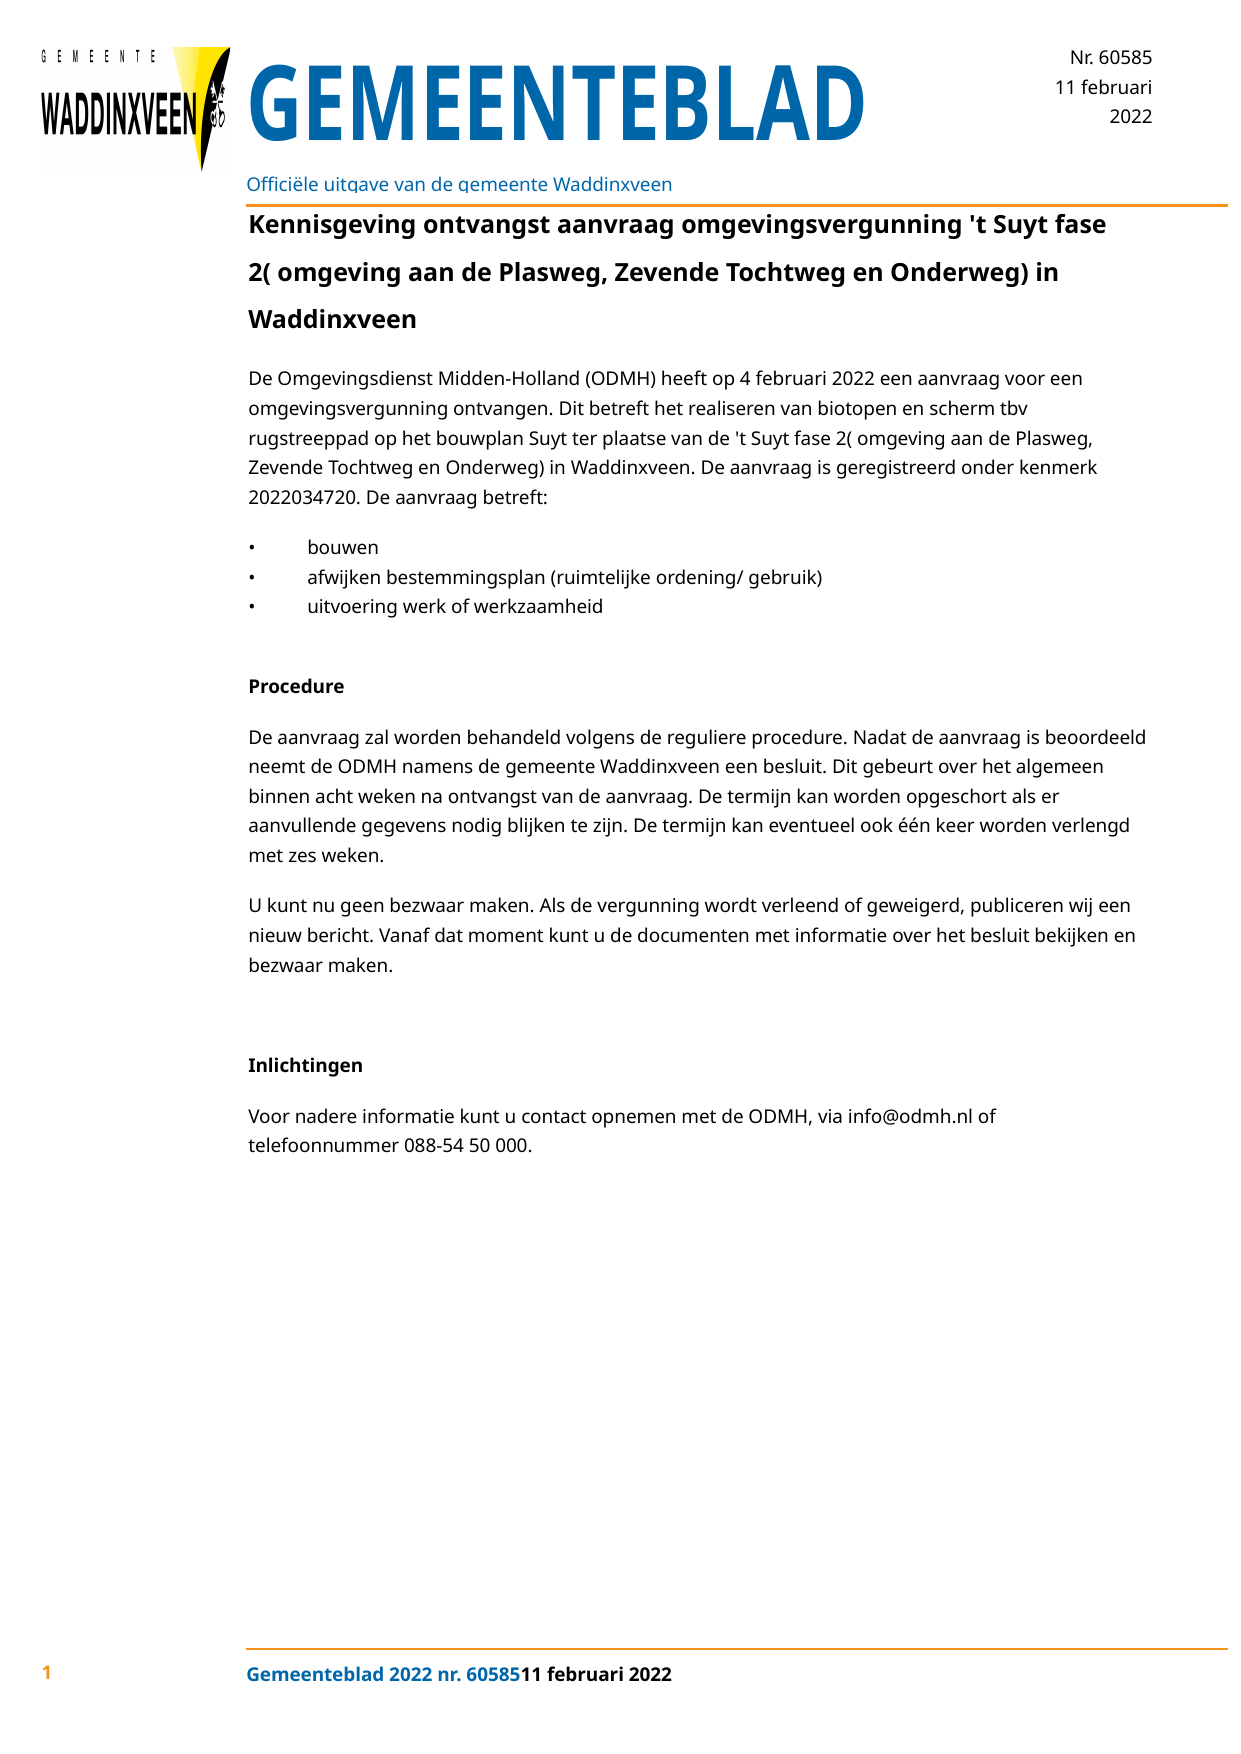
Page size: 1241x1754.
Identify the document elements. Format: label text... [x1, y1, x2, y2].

picture [41, 47, 231, 172]
list uitvoering werk of werkzaamheid [248, 593, 1152, 619]
list bouwen [248, 534, 1152, 560]
text Voor nadere informatie kunt u contact opnemen met de ODMH, via info@odmh.nl of telefoonnummer 088-54 50 000. [248, 1103, 1152, 1158]
text De Omgevingsdienst Midden-Holland (ODMH) heeft op 4 februari 2022 een aanvraag voor een omgevingsvergunning ontvangen. Dit betreft het realiseren van biotopen en scherm tbv rugstreeppad op het bouwplan Suyt ter plaatse van de 't Suyt fase 2( omgeving aan de Plasweg, Zevende Tochtweg en Onderweg) in Waddinxveen. De aanvraag is geregistreerd onder kenmerk 2022034720. De aanvraag betreft: [248, 366, 1152, 509]
text Procedure [248, 673, 1152, 699]
list afwijken bestemmingsplan (ruimtelijke ordening/ gebruik) [248, 564, 1152, 589]
text Inlichtingen [248, 1053, 1152, 1078]
text Kennisgeving ontvangst aanvraag omgevingsvergunning 't Suyt fase 2( omgeving aan de Plasweg, Zevende Tochtweg en Onderweg) in Waddinxveen [248, 207, 1152, 336]
text U kunt nu geen bezwaar maken. Als de vergunning wordt verleend of geweigerd, publiceren wij een nieuw bericht. Vanaf dat moment kunt u de documenten met informatie over het besluit bekijken en bezwaar maken. [248, 893, 1152, 977]
text De aanvraag zal worden behandeld volgens de reguliere procedure. Nadat de aanvraag is beoordeeld neemt de ODMH namens de gemeente Waddinxveen een besluit. Dit gebeurt over het algemeen binnen acht weken na ontvangst van de aanvraag. De termijn kan worden opgeschort als er aanvullende gegevens nodig blijken te zijn. De termijn kan eventueel ook één keer worden verlengd met zes weken. [248, 724, 1152, 868]
